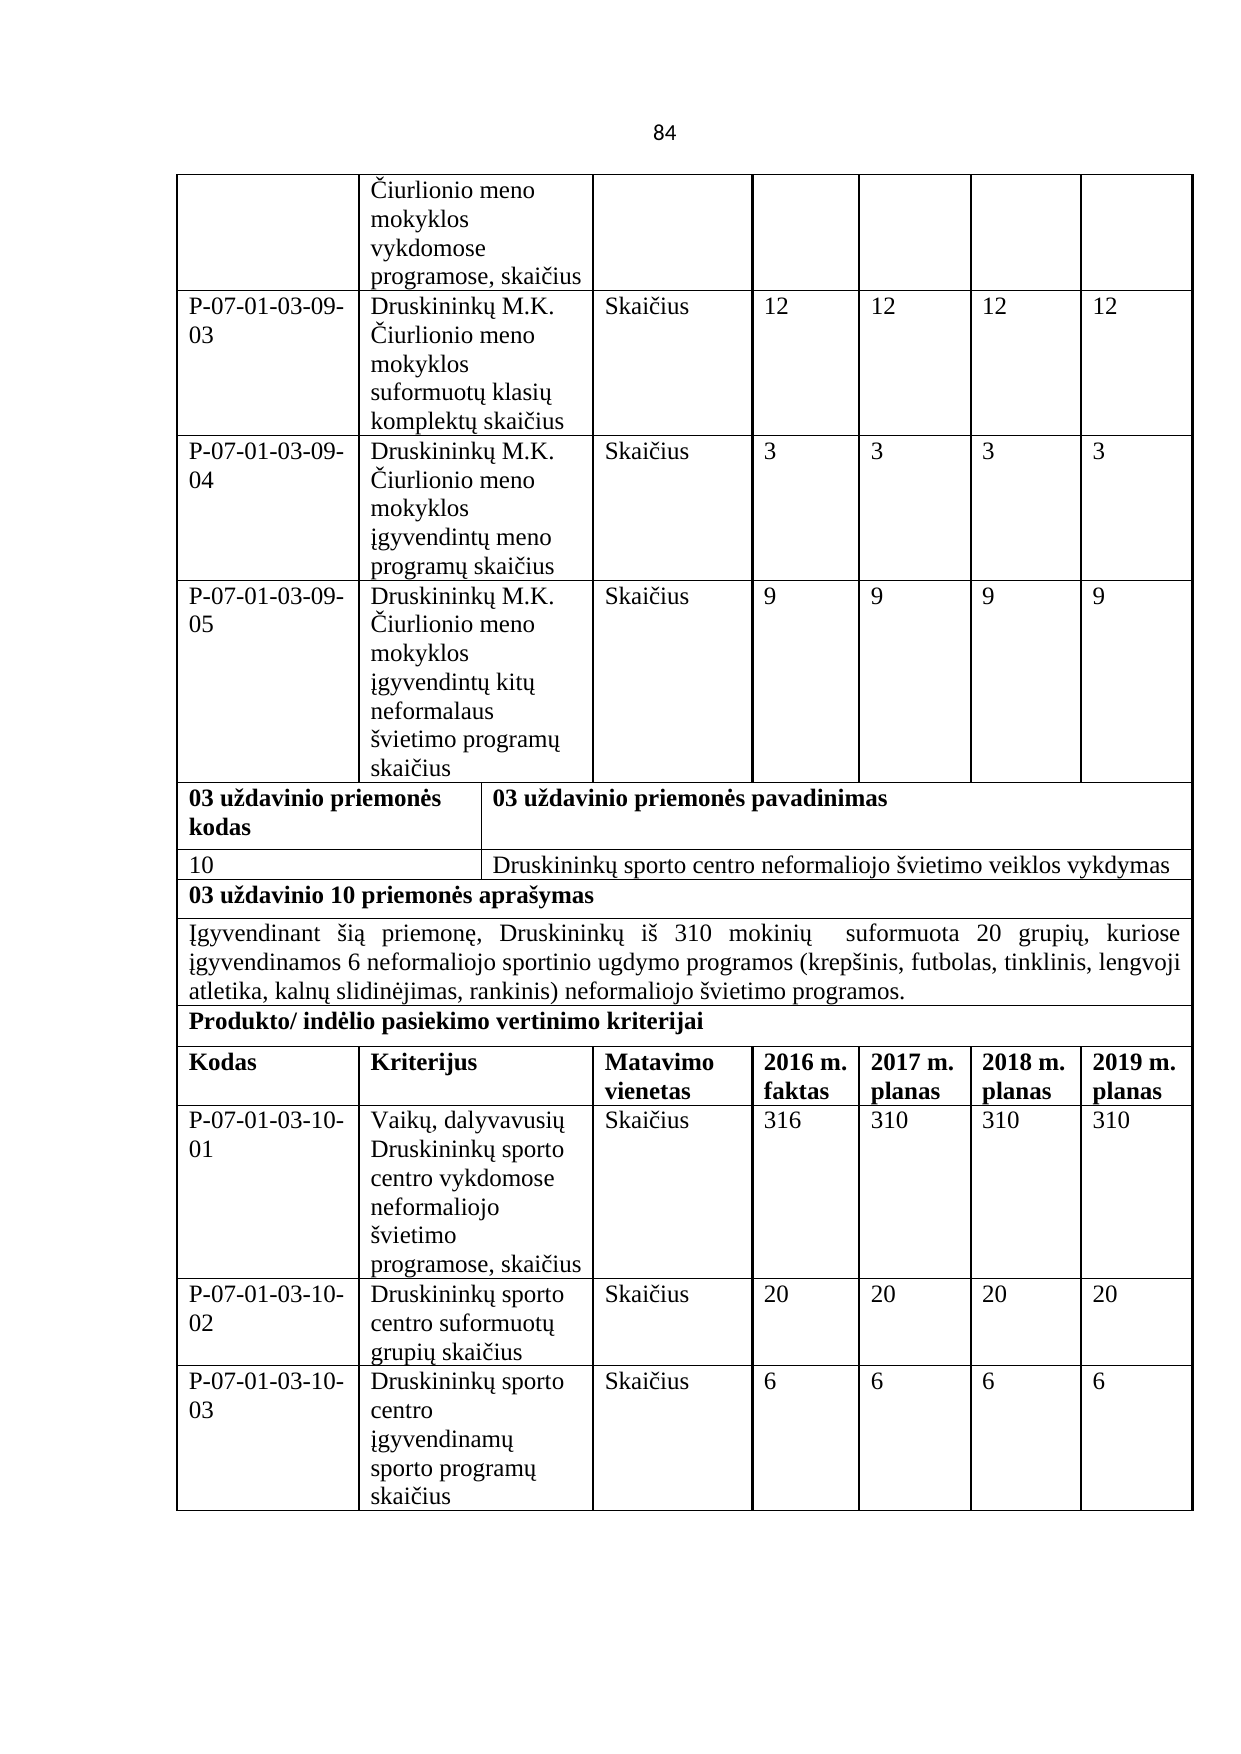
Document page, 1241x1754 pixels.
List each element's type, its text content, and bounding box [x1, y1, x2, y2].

table_cell P-07-01-03-09-05 [178, 581, 358, 782]
table_cell Produkto/ indėlio pasiekimo vertinimo kriterijai [178, 1006, 1191, 1046]
table_cell 310 [1082, 1106, 1191, 1278]
table_cell 2018 m. planas [972, 1047, 1080, 1104]
table_cell 12 [1082, 291, 1191, 435]
table_cell 9 [1082, 581, 1191, 782]
table_cell 3 [972, 436, 1080, 580]
table_cell Druskininkų M.K. Čiurlionio meno mokyklos suformuotų klasių komplektų skaičius [360, 291, 592, 435]
table_cell Druskininkų sporto centro suformuotų grupių skaičius [360, 1279, 592, 1365]
table_cell 310 [860, 1106, 970, 1278]
table_cell 6 [972, 1366, 1080, 1510]
table_cell P-07-01-03-10-02 [178, 1279, 358, 1365]
table_cell Skaičius [594, 291, 751, 435]
table_cell Skaičius [594, 1366, 751, 1510]
table_cell 9 [860, 581, 970, 782]
table_cell Druskininkų M.K. Čiurlionio meno mokyklos įgyvendintų meno programų skaičius [360, 436, 592, 580]
table_cell 03 uždavinio 10 priemonės aprašymas [178, 880, 1191, 917]
table_cell 03 uždavinio priemonės pavadinimas [482, 783, 1191, 849]
table_cell 6 [1082, 1366, 1191, 1510]
table_cell 316 [754, 1106, 858, 1278]
table_cell [860, 175, 970, 290]
table_cell Matavimo vienetas [594, 1047, 751, 1104]
table_cell 3 [860, 436, 970, 580]
table_cell 10 [178, 850, 481, 879]
table_cell 9 [972, 581, 1080, 782]
table_cell 9 [754, 581, 858, 782]
table_cell P-07-01-03-09-03 [178, 291, 358, 435]
table_cell [754, 175, 858, 290]
table_cell 6 [860, 1366, 970, 1510]
table_cell 2019 m. planas [1082, 1047, 1191, 1104]
table_cell Skaičius [594, 1279, 751, 1365]
table_cell Vaikų, dalyvavusių Druskininkų sporto centro vykdomose neformaliojo švietimo programose, skaičius [360, 1106, 592, 1278]
table_cell Skaičius [594, 436, 751, 580]
table_cell Įgyvendinant šią priemonę, Druskininkų iš 310 mokinių suformuota 20 grupių, kuriose įgyvendinamos 6 neformaliojo sportinio ugdymo programos (krepšinis, futbolas, tinklinis, lengvoji atletika, kalnų slidinėjimas, rankinis) neformaliojo švietimo programos. [178, 919, 1191, 1005]
table_cell 12 [754, 291, 858, 435]
table_cell P-07-01-03-10-03 [178, 1366, 358, 1510]
table_cell 20 [754, 1279, 858, 1365]
table_cell Druskininkų sporto centro neformaliojo švietimo veiklos vykdymas [482, 850, 1191, 879]
table_cell Druskininkų M.K. Čiurlionio meno mokyklos įgyvendintų kitų neformalaus švietimo programų skaičius [360, 581, 592, 782]
table_cell [178, 175, 358, 290]
table_cell Kodas [178, 1047, 358, 1104]
table_cell 12 [972, 291, 1080, 435]
table_cell P-07-01-03-10-01 [178, 1106, 358, 1278]
table_cell 6 [754, 1366, 858, 1510]
table_cell 03 uždavinio priemonės kodas [178, 783, 481, 849]
table_cell 20 [972, 1279, 1080, 1365]
table_cell Skaičius [594, 581, 751, 782]
table_cell 20 [1082, 1279, 1191, 1365]
table_cell P-07-01-03-09-04 [178, 436, 358, 580]
table_cell 2016 m. faktas [754, 1047, 858, 1104]
table_cell [594, 175, 751, 290]
table_cell 3 [1082, 436, 1191, 580]
table_cell [1082, 175, 1191, 290]
table_cell 310 [972, 1106, 1080, 1278]
table_cell [972, 175, 1080, 290]
table_cell Skaičius [594, 1106, 751, 1278]
table_cell 12 [860, 291, 970, 435]
table_cell 3 [754, 436, 858, 580]
table_cell Čiurlionio meno mokyklos vykdomose programose, skaičius [360, 175, 592, 290]
table_cell 20 [860, 1279, 970, 1365]
table_cell Druskininkų sporto centro įgyvendinamų sporto programų skaičius [360, 1366, 592, 1510]
table_cell Kriterijus [360, 1047, 592, 1104]
table_cell 2017 m. planas [860, 1047, 970, 1104]
